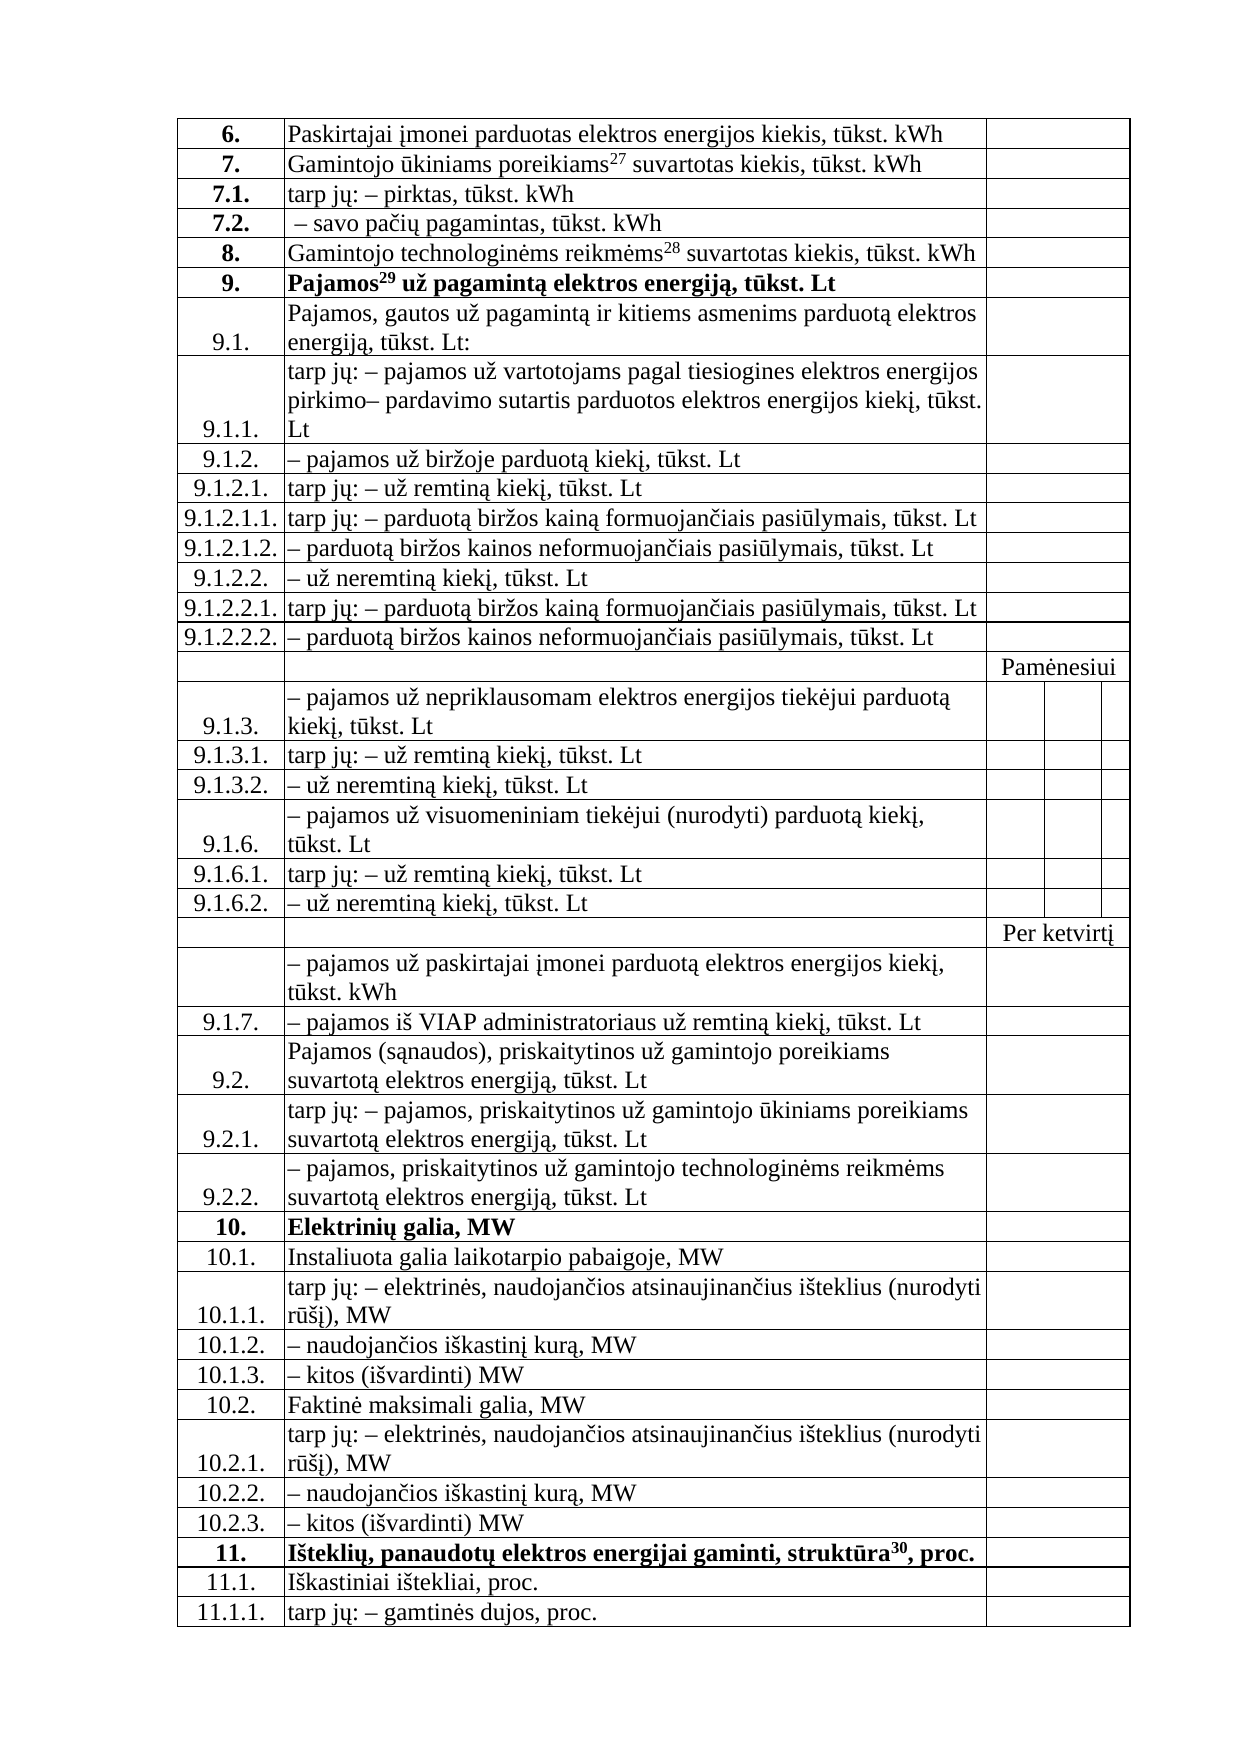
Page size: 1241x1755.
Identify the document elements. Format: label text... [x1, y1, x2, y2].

table_cell – pajamos, priskaitytinos už gamintojo technologinėms reikmėms suvartotą elektros energiją, tūkst. Lt [285, 1154, 986, 1211]
table_cell Pajamos (sąnaudos), priskaitytinos už gamintojo poreikiams suvartotą elektros energiją, tūkst. Lt [285, 1036, 986, 1094]
table_cell [285, 652, 986, 681]
table_cell 6. [178, 119, 284, 148]
table_cell [987, 1330, 1129, 1359]
table_cell 7.2. [178, 209, 284, 237]
table_cell tarp jų: – elektrinės, naudojančios atsinaujinančius išteklius (nurodyti rūšį), MW [285, 1272, 986, 1329]
table_cell – už neremtiną kiekį, tūkst. Lt [285, 770, 986, 799]
table_cell 11.1.1. [178, 1597, 284, 1626]
table_cell tarp jų: – už remtiną kiekį, tūkst. Lt [285, 474, 986, 502]
table_cell [987, 1154, 1129, 1211]
table_cell [1045, 859, 1101, 887]
table_cell – už neremtiną kiekį, tūkst. Lt [285, 889, 986, 917]
table_cell – pajamos už visuomeniniam tiekėjui (nurodyti) parduotą kiekį, tūkst. Lt [285, 800, 986, 858]
table_cell – parduotą biržos kainos neformuojančiais pasiūlymais, tūkst. Lt [285, 623, 986, 651]
table_cell [987, 889, 1044, 917]
table_cell – naudojančios iškastinį kurą, MW [285, 1330, 986, 1359]
table_cell – savo pačių pagamintas, tūkst. kWh [285, 209, 986, 237]
table_cell [987, 1095, 1129, 1152]
table_cell tarp jų: – pajamos, priskaitytinos už gamintojo ūkiniams poreikiams suvartotą elektros energiją, tūkst. Lt [285, 1095, 986, 1152]
table_cell 11.1. [178, 1568, 284, 1596]
table_cell [1045, 682, 1101, 739]
table_cell 9.1.2.2.2. [178, 623, 284, 651]
table_cell [987, 1242, 1129, 1271]
table_cell [987, 298, 1129, 355]
table_cell 10.1.1. [178, 1272, 284, 1329]
table_cell Pamėnesiui [987, 652, 1129, 681]
table_cell 10.2.1. [178, 1420, 284, 1477]
table_cell 7. [178, 149, 284, 178]
table_cell Faktinė maksimali galia, MW [285, 1390, 986, 1418]
table_cell [1102, 770, 1129, 799]
table_cell 9.1.1. [178, 356, 284, 443]
table_cell Paskirtajai įmonei parduotas elektros energijos kiekis, tūkst. kWh [285, 119, 986, 148]
table_cell 9.2. [178, 1036, 284, 1094]
table_cell [1045, 741, 1101, 769]
table_cell 9.1.6.1. [178, 859, 284, 887]
table_cell 10.1. [178, 1242, 284, 1271]
table_cell – už neremtiną kiekį, tūkst. Lt [285, 563, 986, 592]
table_cell [1045, 770, 1101, 799]
table_cell 9.1.6.2. [178, 889, 284, 917]
table_cell [987, 1597, 1129, 1626]
table_cell tarp jų: – už remtiną kiekį, tūkst. Lt [285, 859, 986, 887]
table_cell [285, 918, 986, 947]
table_cell [987, 859, 1044, 887]
table_cell – parduotą biržos kainos neformuojančiais pasiūlymais, tūkst. Lt [285, 533, 986, 562]
table_cell [1045, 800, 1101, 858]
table_cell 10.2.3. [178, 1508, 284, 1537]
table_cell [987, 1420, 1129, 1477]
table_cell [178, 918, 284, 947]
table_cell – pajamos už paskirtajai įmonei parduotą elektros energijos kiekį, tūkst. kWh [285, 948, 986, 1006]
table_cell – kitos (išvardinti) MW [285, 1508, 986, 1537]
table_cell 9. [178, 268, 284, 297]
table_cell 9.1.2. [178, 444, 284, 472]
table_cell Instaliuota galia laikotarpio pabaigoje, MW [285, 1242, 986, 1271]
table_cell [1102, 859, 1129, 887]
table_cell tarp jų: – už remtiną kiekį, tūkst. Lt [285, 741, 986, 769]
table_cell 9.1.3. [178, 682, 284, 739]
table_cell 9.2.2. [178, 1154, 284, 1211]
table_cell [987, 149, 1129, 178]
table_cell 9.1.2.1.1. [178, 503, 284, 532]
table_cell [987, 741, 1044, 769]
table_cell Pajamos, gautos už pagamintą ir kitiems asmenims parduotą elektros energiją, tūkst. Lt: [285, 298, 986, 355]
table_cell Gamintojo ūkiniams poreikiams27 suvartotas kiekis, tūkst. kWh [285, 149, 986, 178]
table_cell [987, 1538, 1129, 1566]
table_cell [1045, 889, 1101, 917]
table_cell – pajamos už nepriklausomam elektros energijos tiekėjui parduotą kiekį, tūkst. Lt [285, 682, 986, 739]
table_cell [987, 533, 1129, 562]
table_cell 10. [178, 1212, 284, 1241]
table_cell 10.2. [178, 1390, 284, 1418]
table_cell Išteklių, panaudotų elektros energijai gaminti, struktūra30, proc. [285, 1538, 986, 1566]
table_cell tarp jų: – parduotą biržos kainą formuojančiais pasiūlymais, tūkst. Lt [285, 503, 986, 532]
table_cell [987, 1036, 1129, 1094]
table_cell Pajamos29 už pagamintą elektros energiją, tūkst. Lt [285, 268, 986, 297]
table_cell – naudojančios iškastinį kurą, MW [285, 1478, 986, 1507]
table_cell 9.1.2.1.2. [178, 533, 284, 562]
table_cell [987, 948, 1129, 1006]
table_cell [987, 179, 1129, 207]
table_cell [987, 268, 1129, 297]
table_cell Per ketvirtį [987, 918, 1129, 947]
table_cell 9.2.1. [178, 1095, 284, 1152]
table_cell [987, 1007, 1129, 1035]
table_cell 9.1.3.1. [178, 741, 284, 769]
table_cell [1102, 741, 1129, 769]
table_cell Elektrinių galia, MW [285, 1212, 986, 1241]
table_cell [1102, 889, 1129, 917]
table_cell [987, 444, 1129, 472]
table_cell – pajamos už biržoje parduotą kiekį, tūkst. Lt [285, 444, 986, 472]
table_cell [178, 652, 284, 681]
table_cell [987, 682, 1044, 739]
table_cell 10.1.3. [178, 1360, 284, 1389]
table_cell [987, 503, 1129, 532]
table_cell 9.1.3.2. [178, 770, 284, 799]
table_cell 7.1. [178, 179, 284, 207]
table_cell [987, 623, 1129, 651]
table_cell tarp jų: – pajamos už vartotojams pagal tiesiogines elektros energijos pirkimo– pardavimo sutartis parduotos elektros energijos kiekį, tūkst. Lt [285, 356, 986, 443]
table_cell 9.1. [178, 298, 284, 355]
table_cell [987, 563, 1129, 592]
table_cell [1102, 800, 1129, 858]
table_cell [987, 356, 1129, 443]
table_cell 9.1.2.1. [178, 474, 284, 502]
table_cell [987, 770, 1044, 799]
table_cell tarp jų: – pirktas, tūkst. kWh [285, 179, 986, 207]
table_cell [178, 948, 284, 1006]
table_cell Iškastiniai ištekliai, proc. [285, 1568, 986, 1596]
table_cell 8. [178, 238, 284, 267]
table_cell 9.1.2.2. [178, 563, 284, 592]
table_cell [987, 1568, 1129, 1596]
table_cell tarp jų: – parduotą biržos kainą formuojančiais pasiūlymais, tūkst. Lt [285, 593, 986, 621]
table_cell 10.1.2. [178, 1330, 284, 1359]
table_cell [987, 1272, 1129, 1329]
table_cell Gamintojo technologinėms reikmėms28 suvartotas kiekis, tūkst. kWh [285, 238, 986, 267]
table_cell 10.2.2. [178, 1478, 284, 1507]
table_cell [987, 593, 1129, 621]
table_cell [987, 474, 1129, 502]
table_cell [987, 1212, 1129, 1241]
table_cell tarp jų: – gamtinės dujos, proc. [285, 1597, 986, 1626]
table_cell – kitos (išvardinti) MW [285, 1360, 986, 1389]
table_cell [987, 238, 1129, 267]
table_cell [987, 209, 1129, 237]
table_cell – pajamos iš VIAP administratoriaus už remtiną kiekį, tūkst. Lt [285, 1007, 986, 1035]
table_cell [987, 1390, 1129, 1418]
table_cell 9.1.2.2.1. [178, 593, 284, 621]
table_cell 9.1.6. [178, 800, 284, 858]
table_cell [987, 800, 1044, 858]
table_cell 11. [178, 1538, 284, 1566]
table_cell tarp jų: – elektrinės, naudojančios atsinaujinančius išteklius (nurodyti rūšį), MW [285, 1420, 986, 1477]
table_cell [1102, 682, 1129, 739]
table_cell [987, 1360, 1129, 1389]
table_cell [987, 119, 1129, 148]
table_cell 9.1.7. [178, 1007, 284, 1035]
table_cell [987, 1478, 1129, 1507]
table_cell [987, 1508, 1129, 1537]
